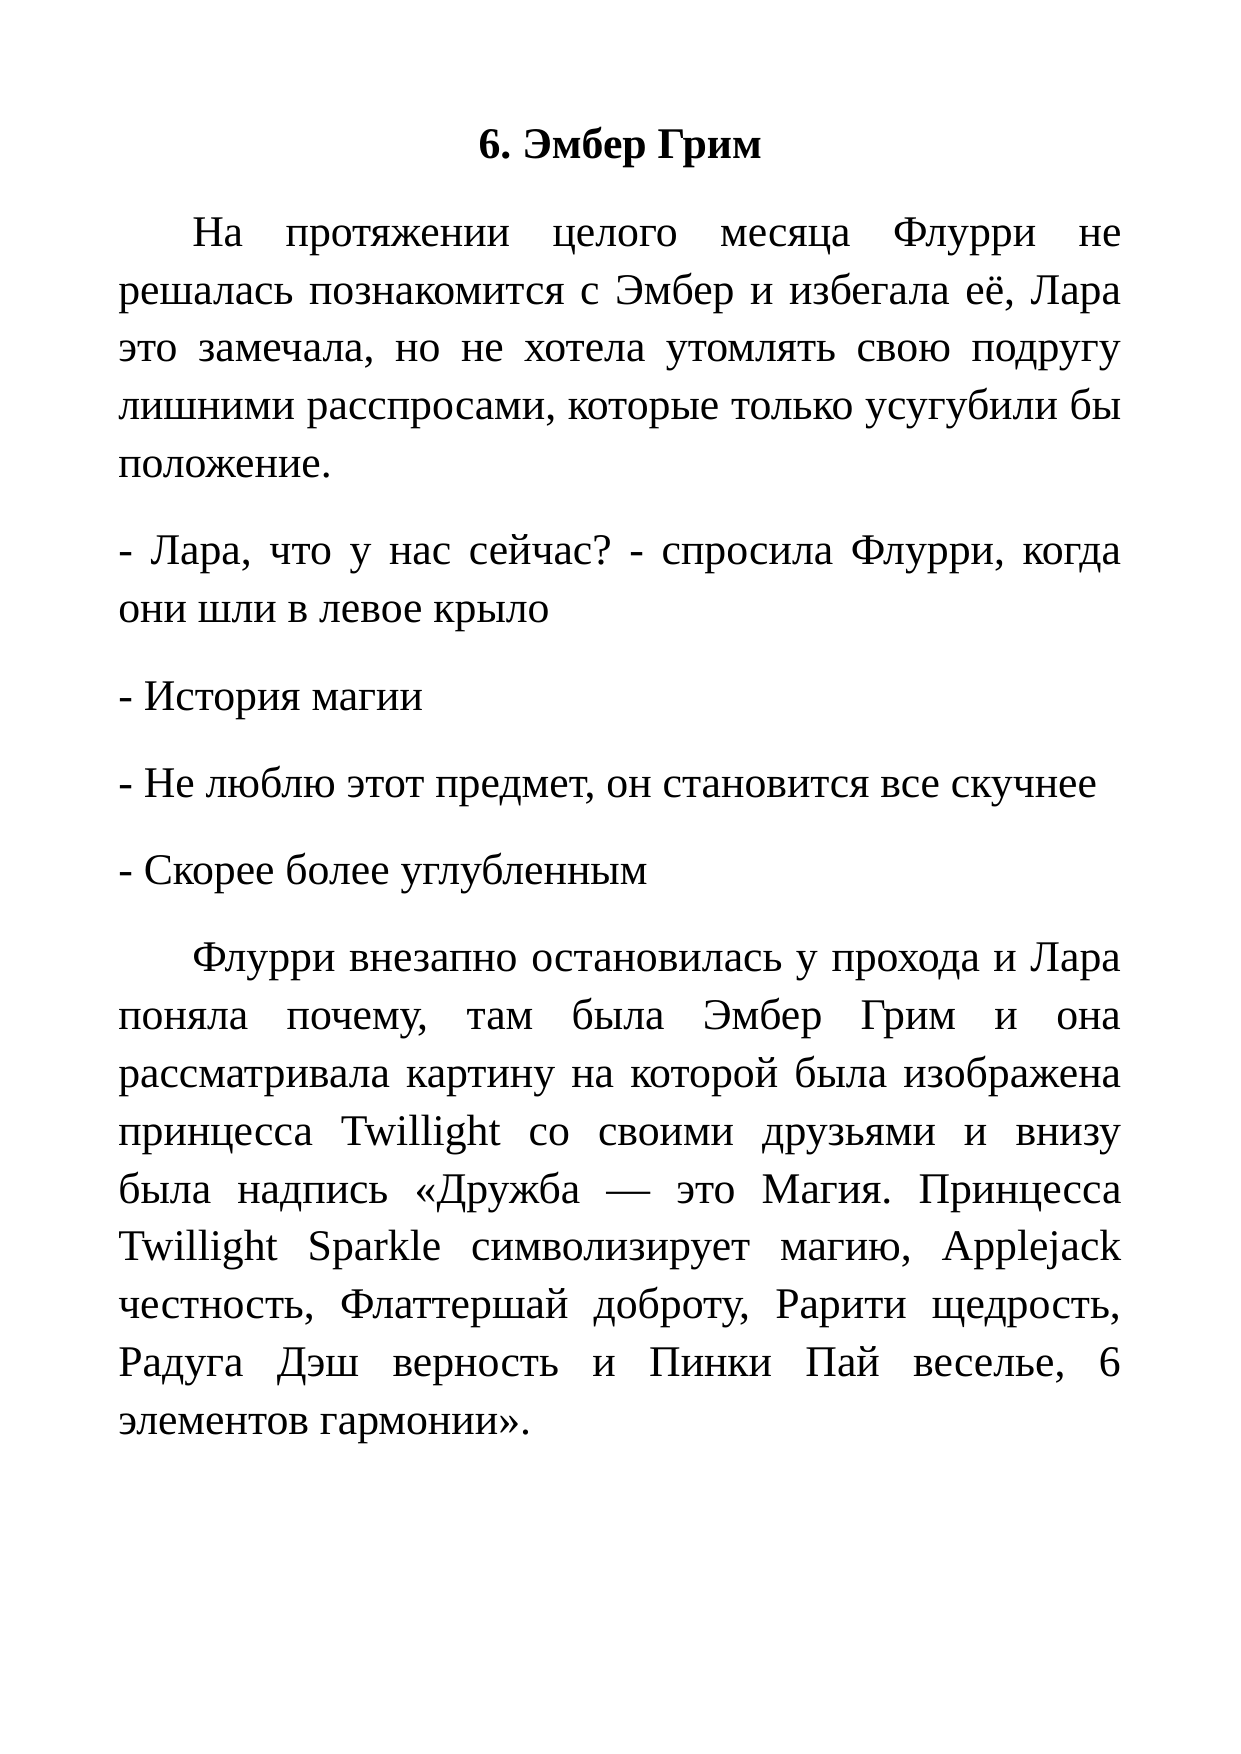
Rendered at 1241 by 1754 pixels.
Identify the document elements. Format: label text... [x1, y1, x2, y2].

text На протяжении целого месяца Флурри не решалась познакомится с Эмбер и избегала её, Лара это замечала, но не хотела утомлять свою подругу лишними расспросами, которые только усугубили бы положение. [118, 205, 1122, 487]
text - Не люблю этот предмет, он становится все скучнее [118, 756, 1122, 807]
text - Скорее более углубленным [118, 844, 1122, 894]
text - История магии [118, 669, 1122, 719]
text - Лара, что у нас сейчас? - спросила Флурри, когда они шли в левое крыло [118, 524, 1122, 632]
text Флурри внезапно остановилась у прохода и Лара поняла почему, там была Эмбер Грим и она рассматривала картину на которой была изображена принцесса Twillight со своими друзьями и внизу была надпись «Дружба — это Магия. Принцесса Twillight Sparkle символизирует магию, Applejack честность, Флаттершай доброту, Рарити щедрость, Радуга Дэш верность и Пинки Пай веселье, 6 элементов гармонии». [118, 931, 1122, 1444]
text 6. Эмбер Грим [118, 118, 1122, 168]
